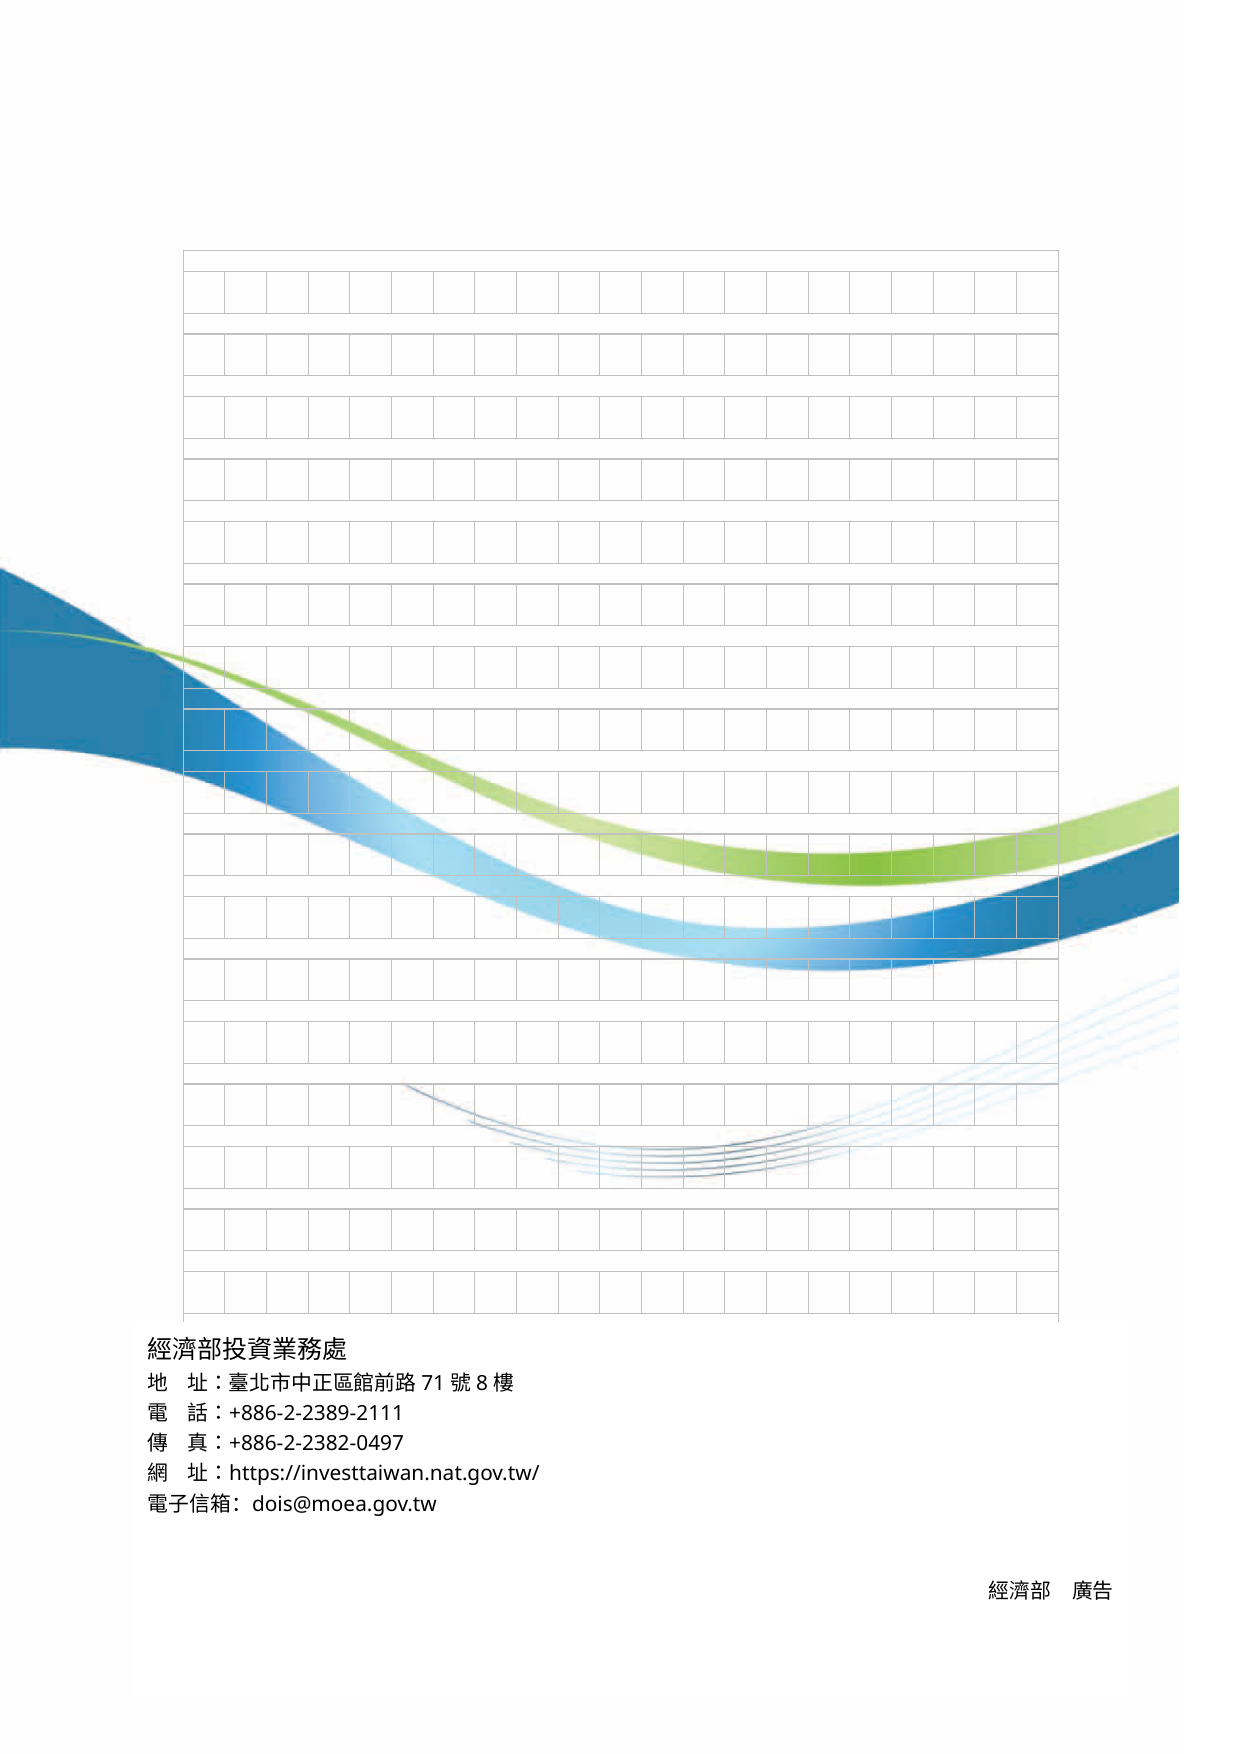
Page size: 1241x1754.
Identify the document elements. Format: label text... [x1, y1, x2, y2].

picture [0, 0, 1179, 1754]
text 經濟部 廣告 [148, 1574, 1113, 1604]
text 電子信箱：dois@moea.gov.tw [148, 1487, 1113, 1517]
text 地 址：臺北市中正區館前路 71 號 8 樓 [148, 1366, 1113, 1396]
text 電 話：+886-2-2389-2111 [148, 1396, 1113, 1426]
text 傳 真：+886-2-2382-0497 [148, 1426, 1113, 1457]
text 經濟部投資業務處 [148, 1329, 1113, 1366]
text 網 址：https://investtaiwan.nat.gov.tw/ [148, 1457, 1113, 1487]
